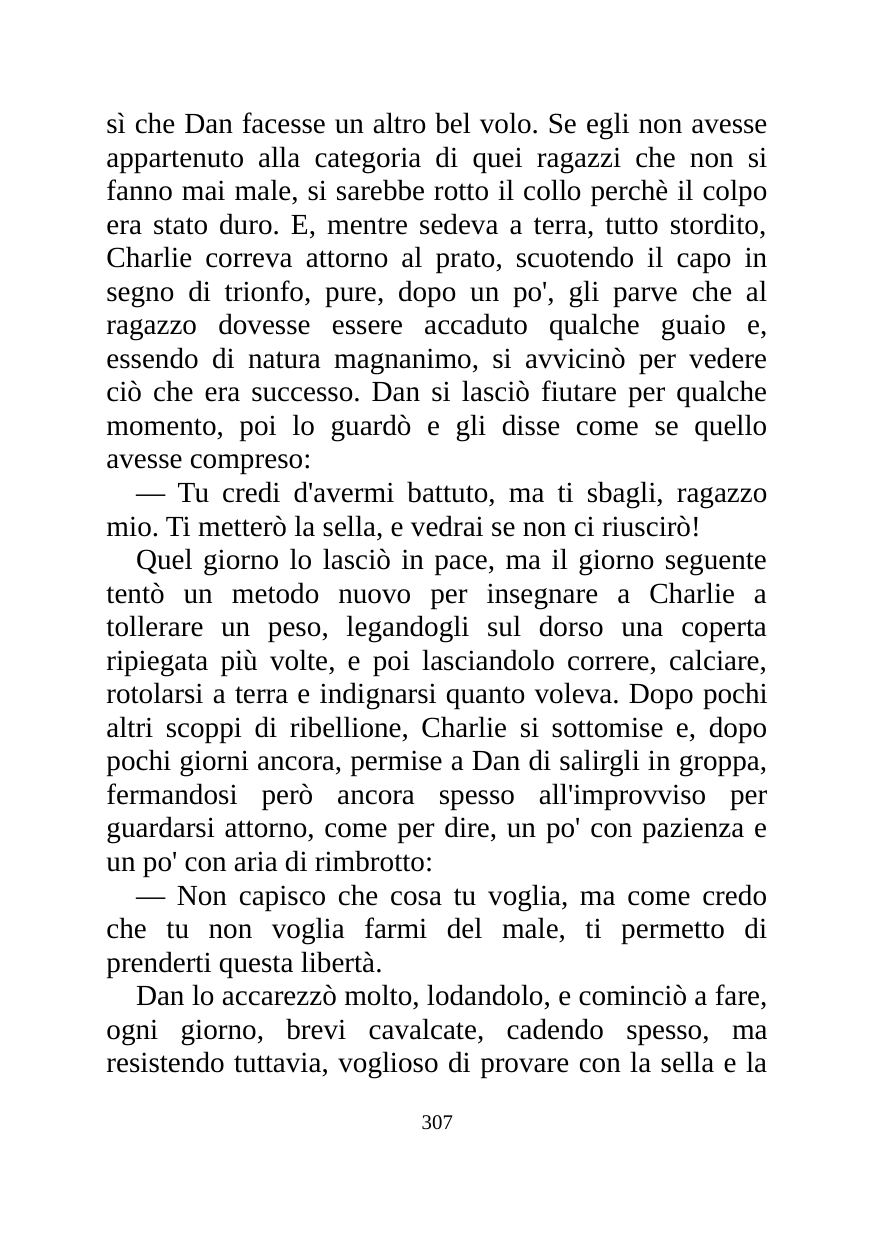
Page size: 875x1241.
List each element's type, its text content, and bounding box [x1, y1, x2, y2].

text Quel giorno lo lasciò in pace, ma il giorno seguente tentò un metodo nuovo per insegnare a Charlie a tollerare un peso, legandogli sul dorso una coperta ripiegata più volte, e poi lasciandolo correre, calciare, rotolarsi a terra e indignarsi quanto voleva. Dopo pochi altri scoppi di ribellione, Charlie si sottomise e, dopo pochi giorni ancora, permise a Dan di salirgli in groppa, fermandosi però ancora spesso all'improvviso per guardarsi attorno, come per dire, un po' con pazienza e un po' con aria di rimbrotto: [106, 542, 768, 878]
text sì che Dan facesse un altro bel volo. Se egli non avesse appartenuto alla categoria di quei ragazzi che non si fanno mai male, si sarebbe rotto il collo perchè il colpo era stato duro. E, mentre sedeva a terra, tutto stordito, Charlie correva attorno al prato, scuotendo il capo in segno di trionfo, pure, dopo un po', gli parve che al ragazzo dovesse essere accaduto qualche guaio e, essendo di natura magnanimo, si avvicinò per vedere ciò che era successo. Dan si lasciò fiutare per qualche momento, poi lo guardò e gli disse come se quello avesse compreso: [106, 106, 768, 475]
text — Non capisco che cosa tu voglia, ma come credo che tu non voglia farmi del male, ti permetto di prenderti questa libertà. [106, 878, 768, 978]
text Dan lo accarezzò molto, lodandolo, e cominciò a fare, ogni giorno, brevi cavalcate, cadendo spesso, ma resistendo tuttavia, voglioso di provare con la sella e la [106, 978, 768, 1079]
text — Tu credi d'avermi battuto, ma ti sbagli, ragazzo mio. Ti metterò la sella, e vedrai se non ci riuscirò! [106, 475, 768, 542]
